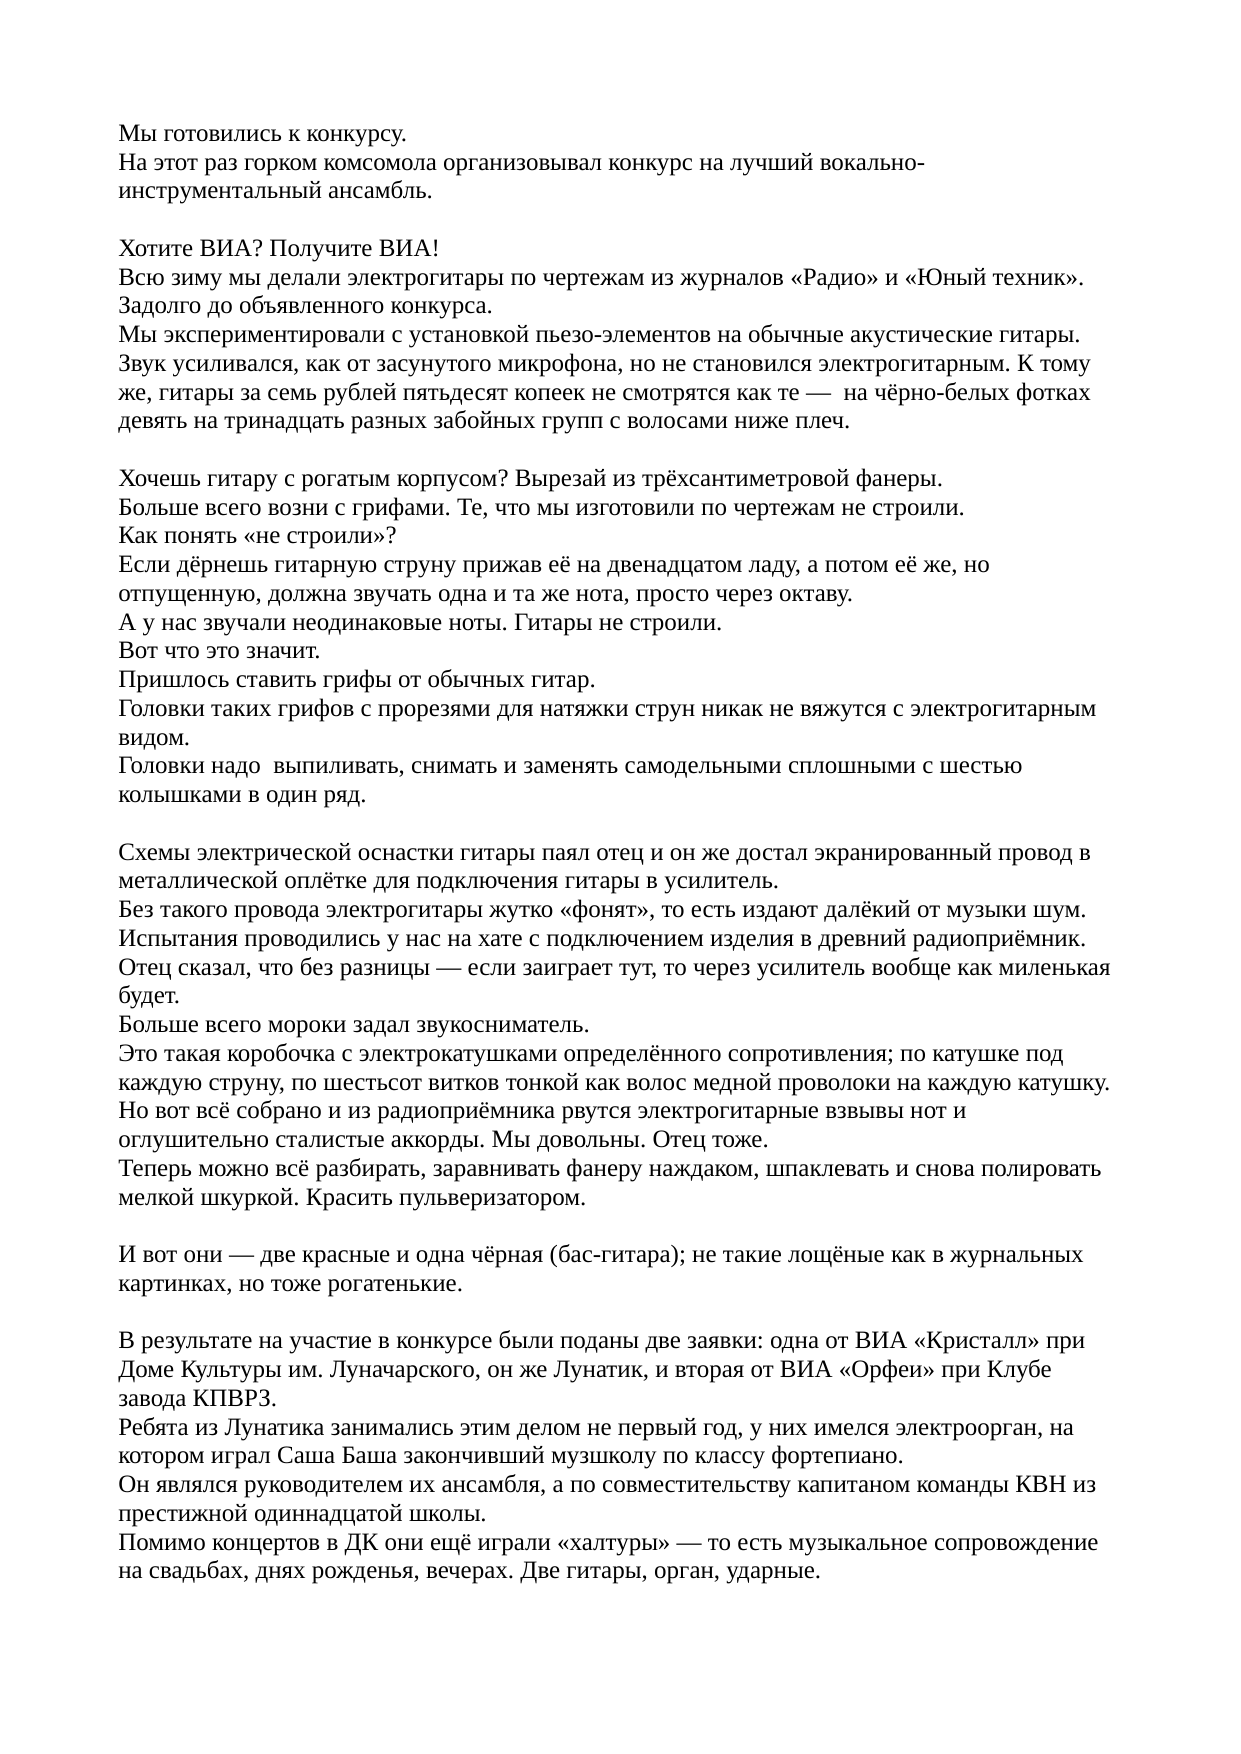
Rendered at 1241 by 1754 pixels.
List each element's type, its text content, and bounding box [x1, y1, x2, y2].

text Хочешь гитару с рогатым корпусом? Вырезай из трёхсантиметровой фанеры. [118, 463, 1122, 492]
text В результате на участие в конкурсе были поданы две заявки: одна от ВИА «Кристалл» при Доме Культуры им. Луначарского, он же Лунатик, и вторая от ВИА «Орфеи» при Клубе завода КПВРЗ. [118, 1326, 1122, 1412]
text Теперь можно всё разбирать, заравнивать фанеру наждаком, шпаклевать и снова полировать мелкой шкуркой. Красить пульверизатором. [118, 1153, 1122, 1211]
text Хотите ВИА? Получите ВИА! [118, 233, 1122, 262]
text Он являлся руководителем их ансамбля, а по совместительству капитаном команды КВН из престижной одиннадцатой школы. [118, 1469, 1122, 1527]
text А у нас звучали неодинаковые ноты. Гитары не строили. [118, 607, 1122, 636]
text Головки надо выпиливать, снимать и заменять самодельными сплошными с шестью колышками в один ряд. [118, 751, 1122, 808]
text Схемы электрической оснастки гитары паял отец и он же достал экранированный провод в металлической оплётке для подключения гитары в усилитель. [118, 837, 1122, 894]
text Мы экспериментировали с установкой пьезо-элементов на обычные акустические гитары. Звук усиливался, как от засунутого микрофона, но не становился электрогитарным. К тому же, гитары за семь рублей пятьдесят копеек не смотрятся как те — на чёрно-белых фотках девять на тринадцать разных забойных групп с волосами ниже плеч. [118, 319, 1122, 434]
text Без такого провода электрогитары жутко «фонят», то есть издают далёкий от музыки шум. [118, 894, 1122, 923]
text Всю зиму мы делали электрогитары по чертежам из журналов «Радио» и «Юный техник». Задолго до объявленного конкурса. [118, 262, 1122, 319]
text Но вот всё собрано и из радиоприёмника рвутся электрогитарные взвывы нот и оглушительно сталистые аккорды. Мы довольны. Отец тоже. [118, 1096, 1122, 1153]
text Больше всего возни с грифами. Те, что мы изготовили по чертежам не строили. [118, 492, 1122, 521]
text Ребята из Лунатика занимались этим делом не первый год, у них имелся электроорган, на котором играл Саша Баша закончивший музшколу по классу фортепиано. [118, 1412, 1122, 1469]
text Пришлось ставить грифы от обычных гитар. [118, 664, 1122, 693]
text Испытания проводились у нас на хате с подключением изделия в древний радиоприёмник. Отец сказал, что без разницы — если заиграет тут, то через усилитель вообще как миленькая будет. [118, 923, 1122, 1009]
text Как понять «не строили»? [118, 521, 1122, 549]
text Мы готовились к конкурсу. [118, 118, 1122, 147]
text На этот раз горком комсомола организовывал конкурс на лучший вокально-инструментальный ансамбль. [118, 147, 1122, 204]
text Если дёрнешь гитарную струну прижав её на двенадцатом ладу, а потом её же, но отпущенную, должна звучать одна и та же нота, просто через октаву. [118, 549, 1122, 607]
text Помимо концертов в ДК они ещё играли «халтуры» — то есть музыкальное сопровождение на свадьбах, днях рожденья, вечерах. Две гитары, орган, ударные. [118, 1527, 1122, 1584]
text Больше всего мороки задал звукосниматель. [118, 1009, 1122, 1038]
text Вот что это значит. [118, 636, 1122, 664]
text Это такая коробочка с электрокатушками определённого сопротивления; по катушке под каждую струну, по шестьсот витков тонкой как волос медной проволоки на каждую катушку. [118, 1038, 1122, 1096]
text И вот они — две красные и одна чёрная (бас-гитара); не такие лощёные как в журнальных картинках, но тоже рогатенькие. [118, 1239, 1122, 1297]
text Головки таких грифов с прорезями для натяжки струн никак не вяжутся с электрогитарным видом. [118, 693, 1122, 751]
